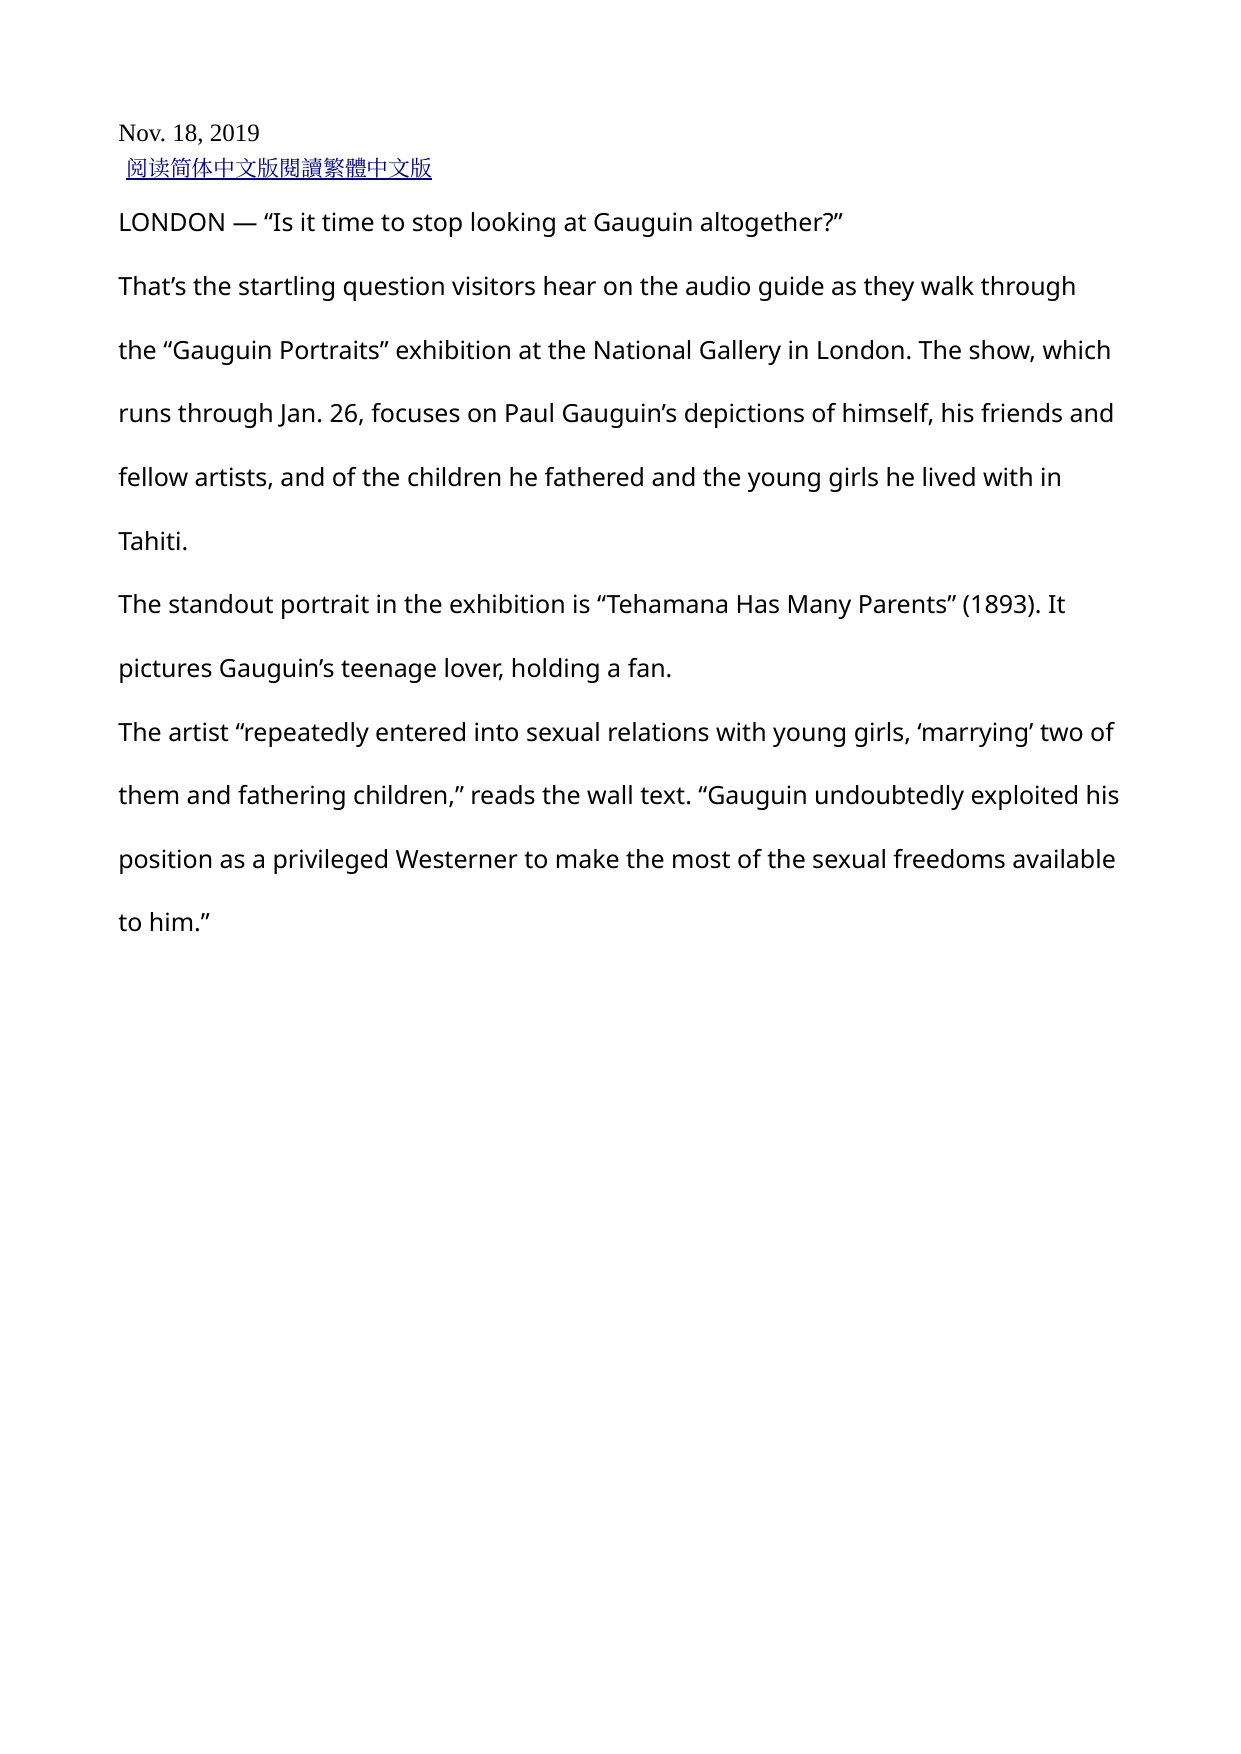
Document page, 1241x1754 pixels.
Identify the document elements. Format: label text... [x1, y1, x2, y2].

text The standout portrait in the exhibition is “Tehamana Has Many Parents” (1893). It pictures Gauguin’s teenage lover, holding a fan. [118, 587, 1122, 684]
text That’s the startling question visitors hear on the audio guide as they walk through the “Gauguin Portraits” exhibition at the National Gallery in London. The show, which runs through Jan. 26, focuses on Paul Gauguin’s depictions of himself, his friends and fellow artists, and of the children he fathered and the young girls he lived with in Tahiti. [118, 269, 1122, 557]
text LONDON — “Is it time to stop looking at Gauguin altogether?” [118, 205, 1122, 239]
text Nov. 18, 2019 [118, 118, 1122, 147]
text The artist “repeatedly entered into sexual relations with young girls, ‘marrying’ two of them and fathering children,” reads the wall text. “Gauguin undoubtedly exploited his position as a privileged Westerner to make the most of the sexual freedoms available to him.” [118, 714, 1122, 939]
text 阅读简体中文版閱讀繁體中文版 [126, 151, 1114, 183]
